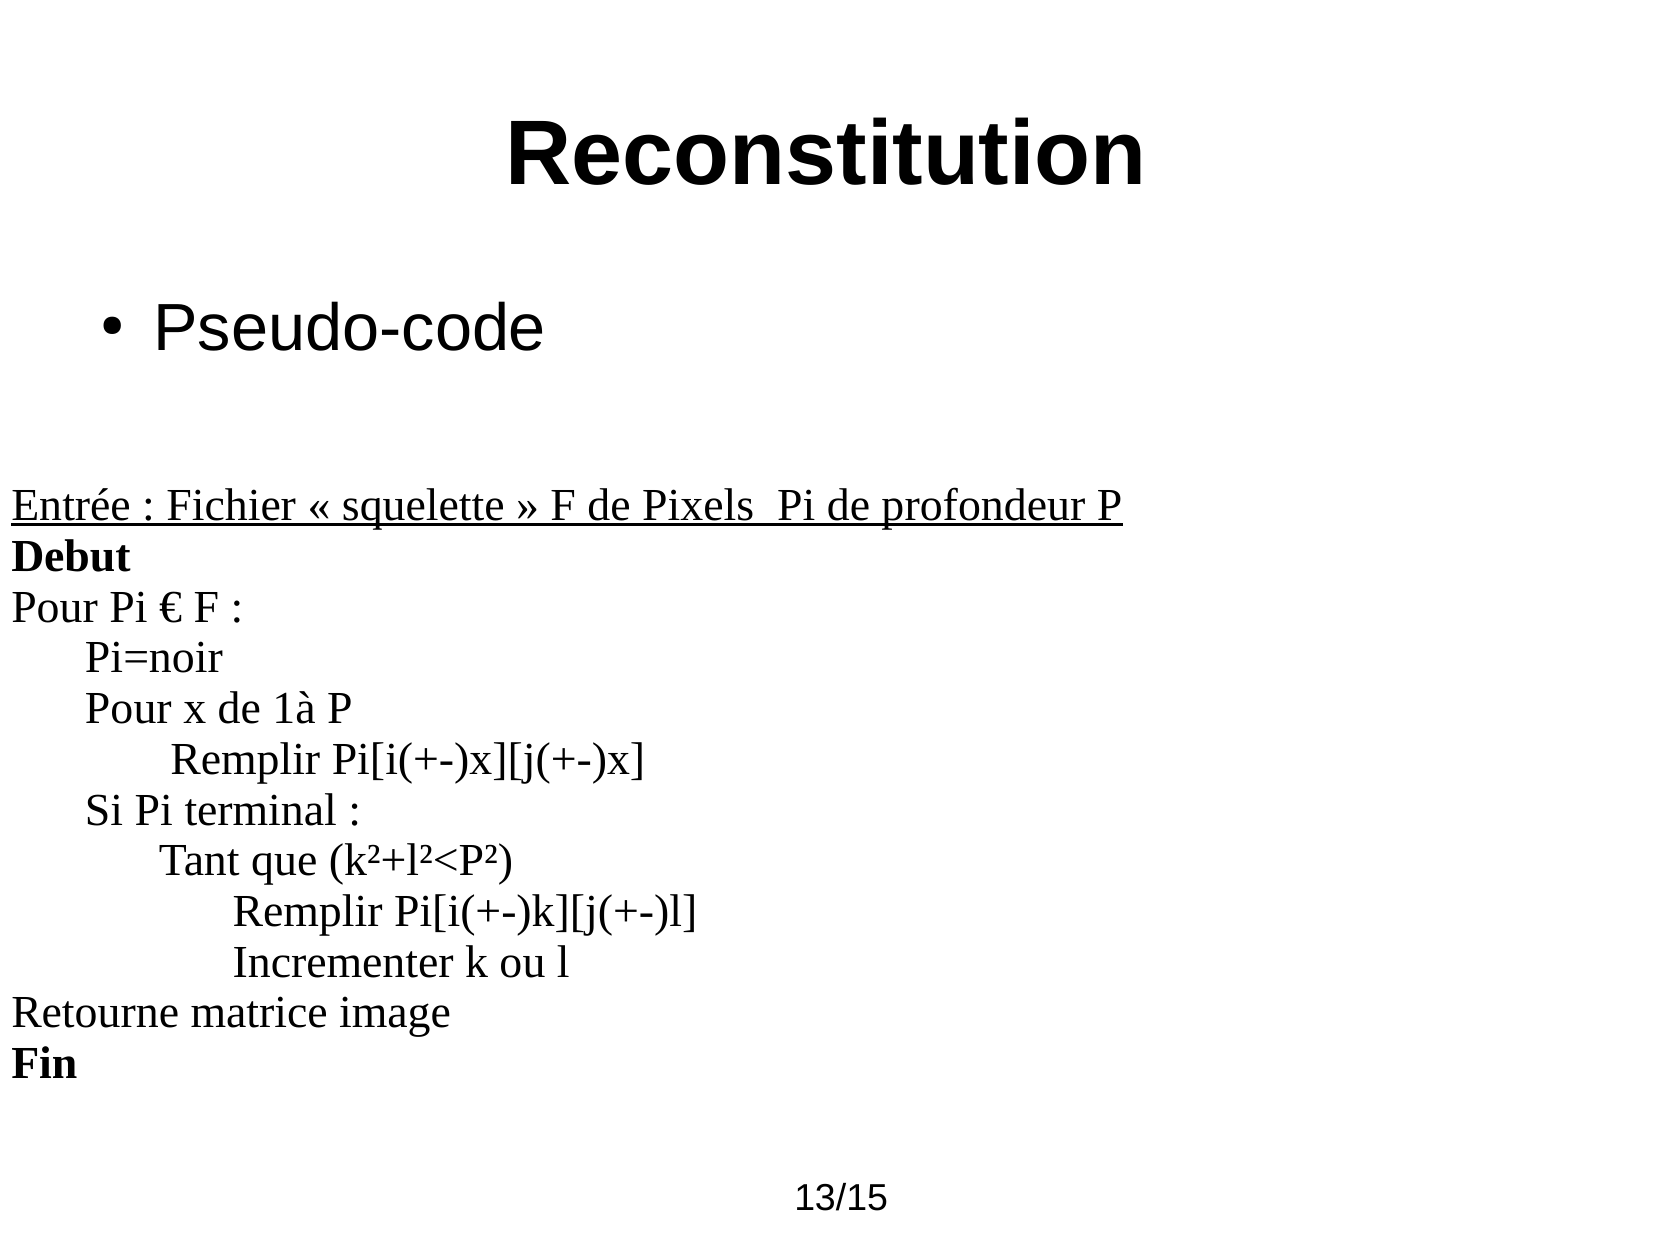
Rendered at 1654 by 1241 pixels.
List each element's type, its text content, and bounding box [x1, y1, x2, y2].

list Pseudo-code [82, 290, 1571, 378]
title Reconstitution [82, 49, 1571, 257]
text_box 13/15 [779, 1169, 903, 1227]
text_box Entrée : Fichier « squelette » F de Pixels Pi de profondeur P Debut Pour Pi € F : Pi=noir Pour x de 1à P Remplir Pi[i(+-)x][j(+-)x] Si Pi terminal : Tant que (k²+l²<P²) Remplir Pi[i(+-)k][j(+-)l] Incrementer k ou l Retourne matrice image Fin [0, 472, 1654, 1097]
